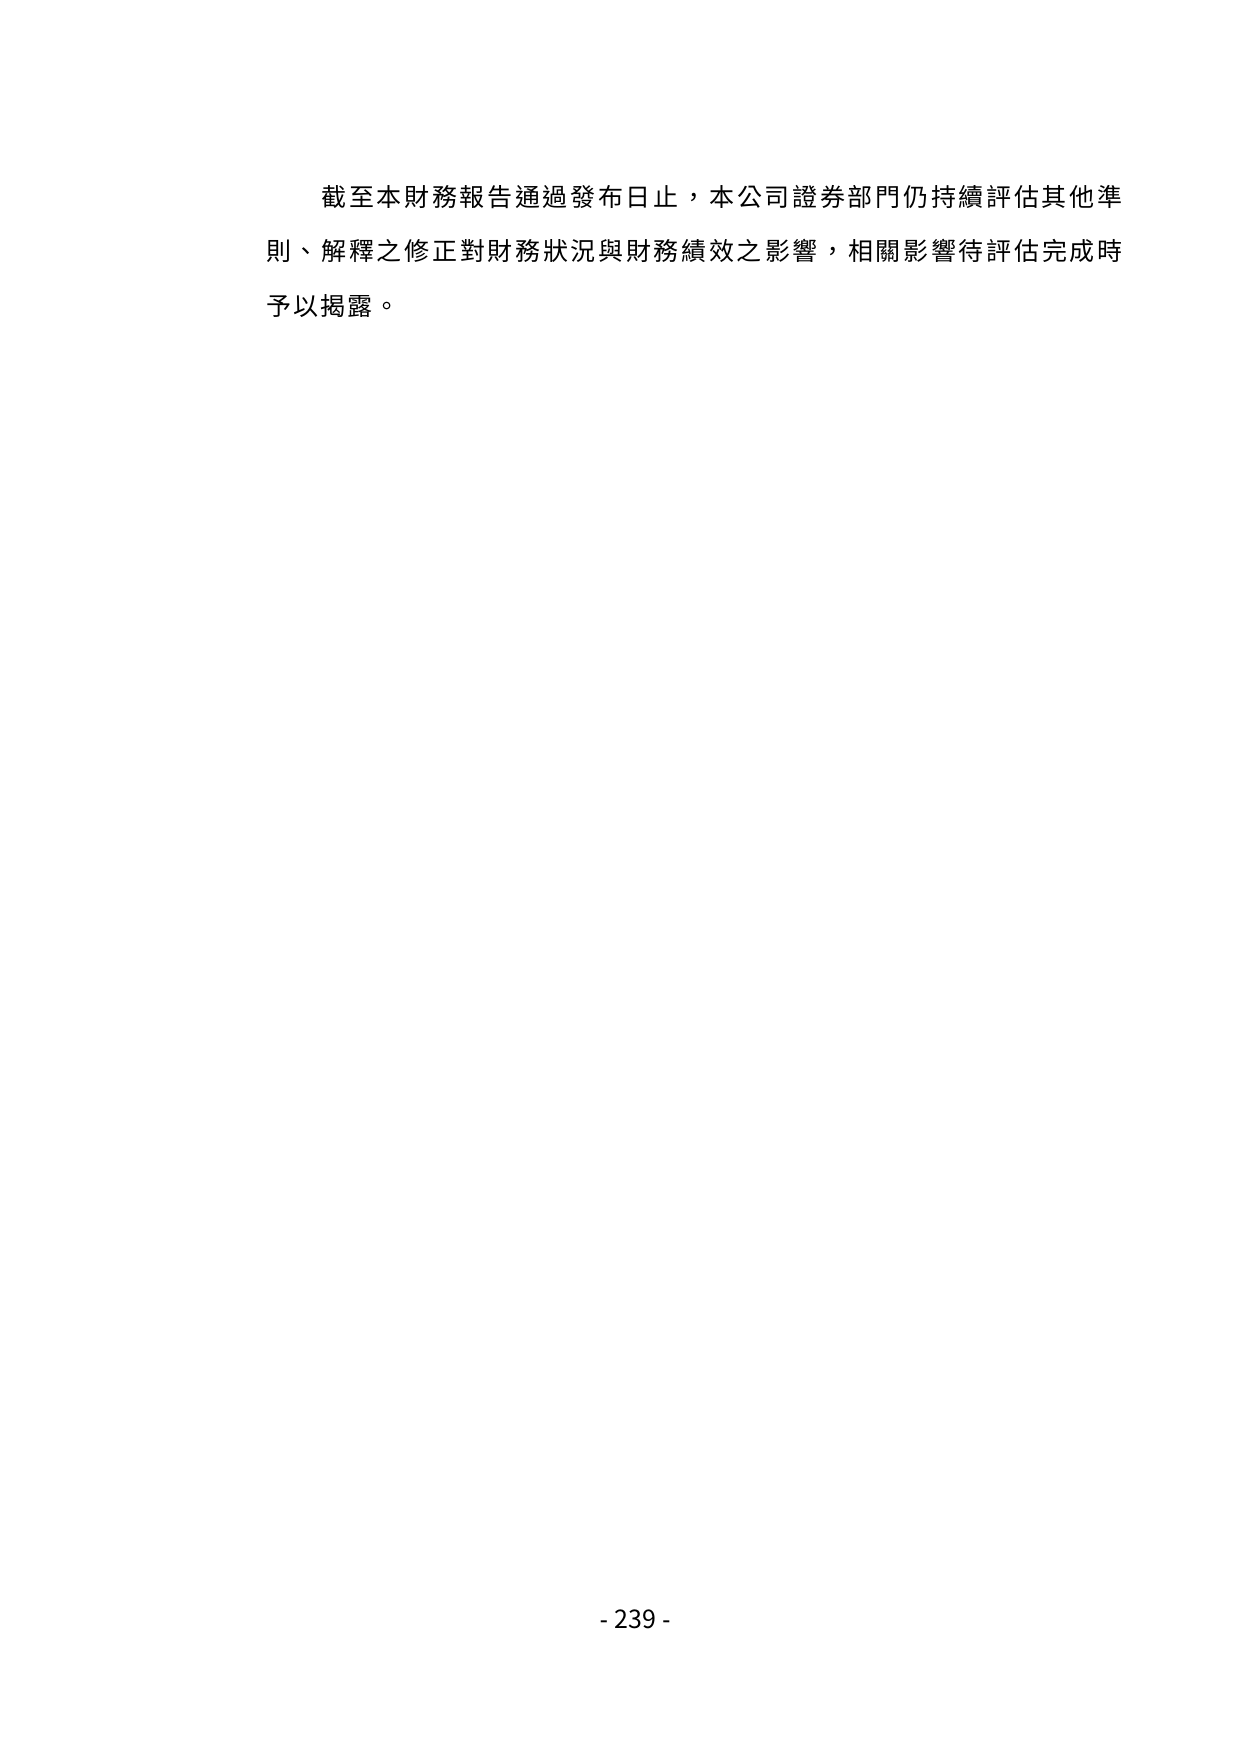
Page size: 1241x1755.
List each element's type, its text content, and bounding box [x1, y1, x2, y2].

text 截至本財務報告通過發布日止，本公司證券部門仍持續評估其他準則、解釋之修正對財務狀況與財務績效之影響，相關影響待評估完成時予以揭露。 [266, 177, 1122, 322]
